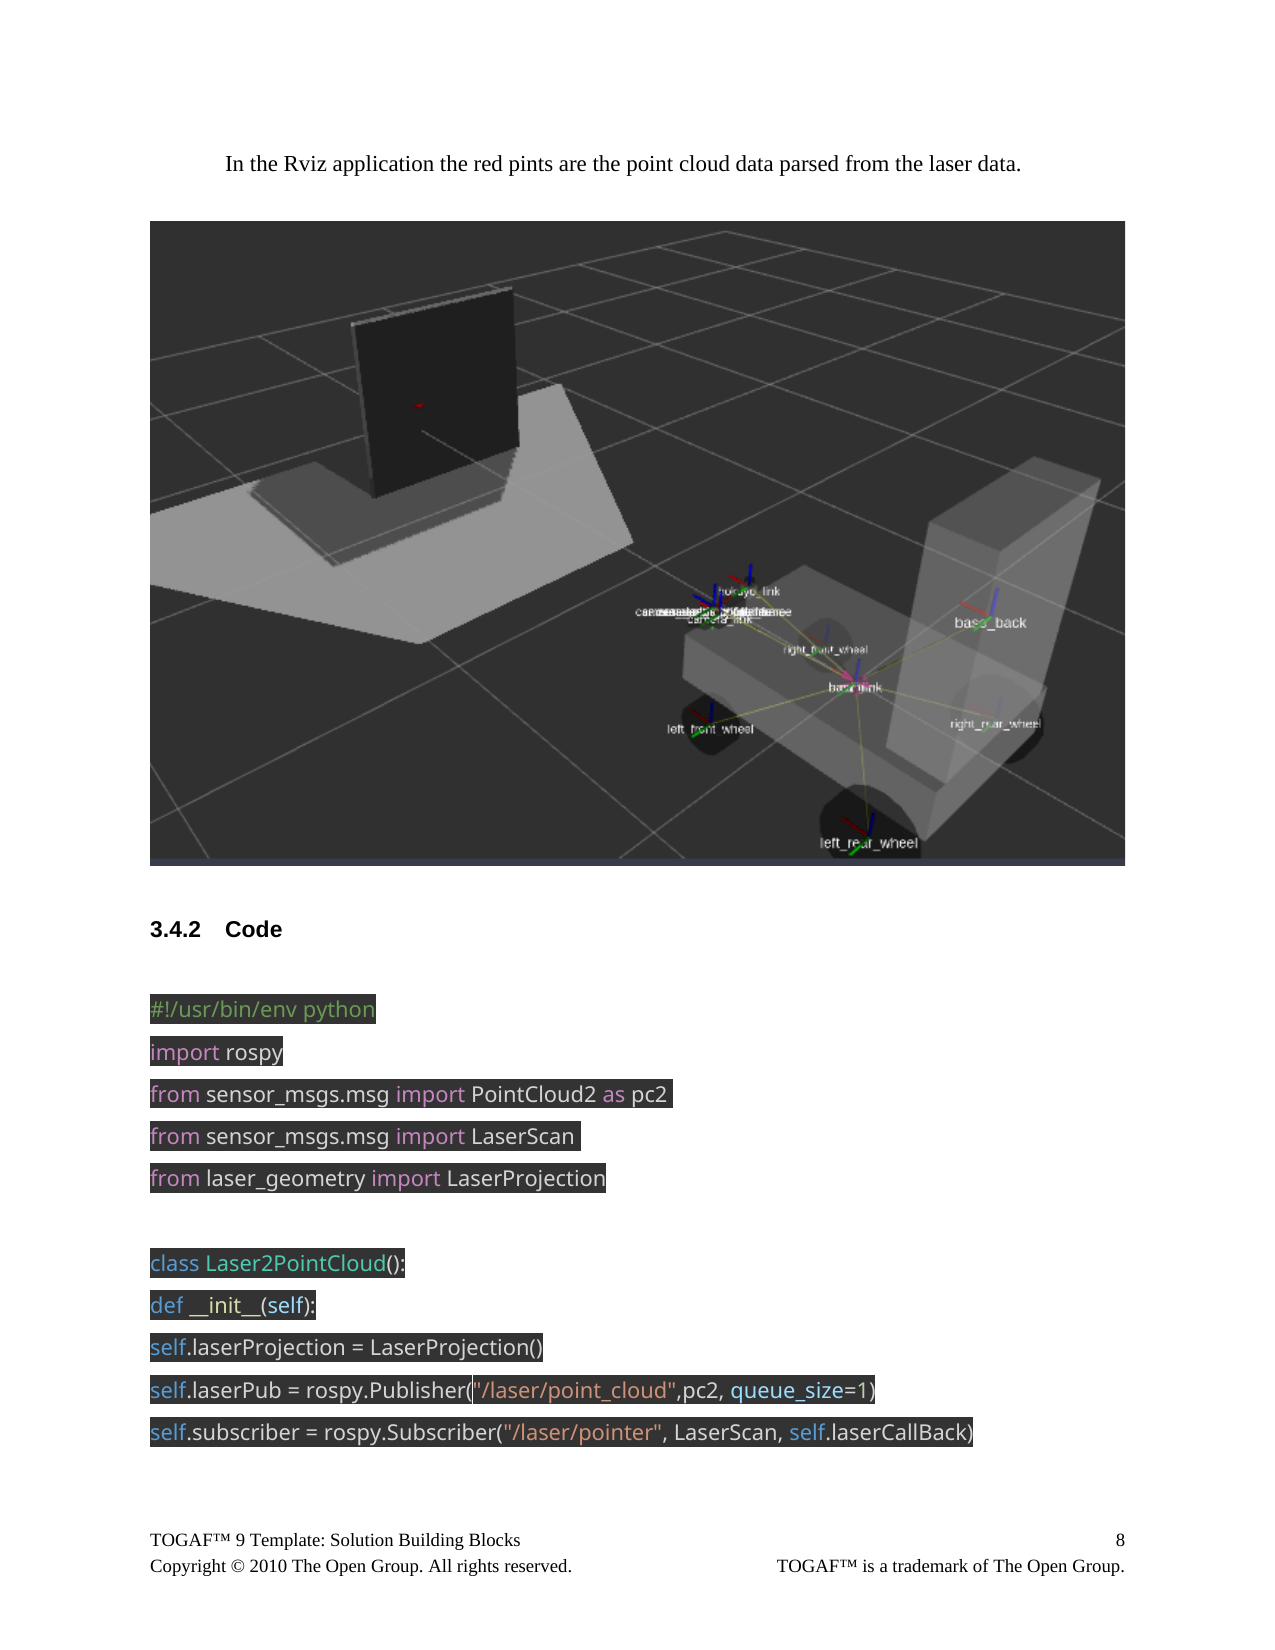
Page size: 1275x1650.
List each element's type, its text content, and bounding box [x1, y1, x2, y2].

text from sensor_msgs.msg import PointCloud2 as pc2 [150, 1079, 1125, 1108]
text def __init__(self): [150, 1290, 1125, 1320]
text import rospy [150, 1036, 1125, 1066]
text In the Rviz application the red pints are the point cloud data parsed from the laser data. [150, 150, 1125, 176]
text class Laser2PointCloud(): [150, 1248, 1125, 1278]
subtitle Code [150, 916, 1125, 943]
text from sensor_msgs.msg import LaserScan [150, 1121, 1125, 1151]
text self.laserProjection = LaserProjection() [150, 1332, 1125, 1362]
text from laser_geometry import LaserProjection [150, 1163, 1125, 1193]
text #!/usr/bin/env python [150, 994, 1125, 1024]
picture [150, 221, 1125, 866]
text self.subscriber = rospy.Subscriber("/laser/pointer", LaserScan, self.laserCallBack) [150, 1417, 1125, 1447]
text self.laserPub = rospy.Publisher("/laser/point_cloud",pc2, queue_size=1) [150, 1375, 1125, 1404]
